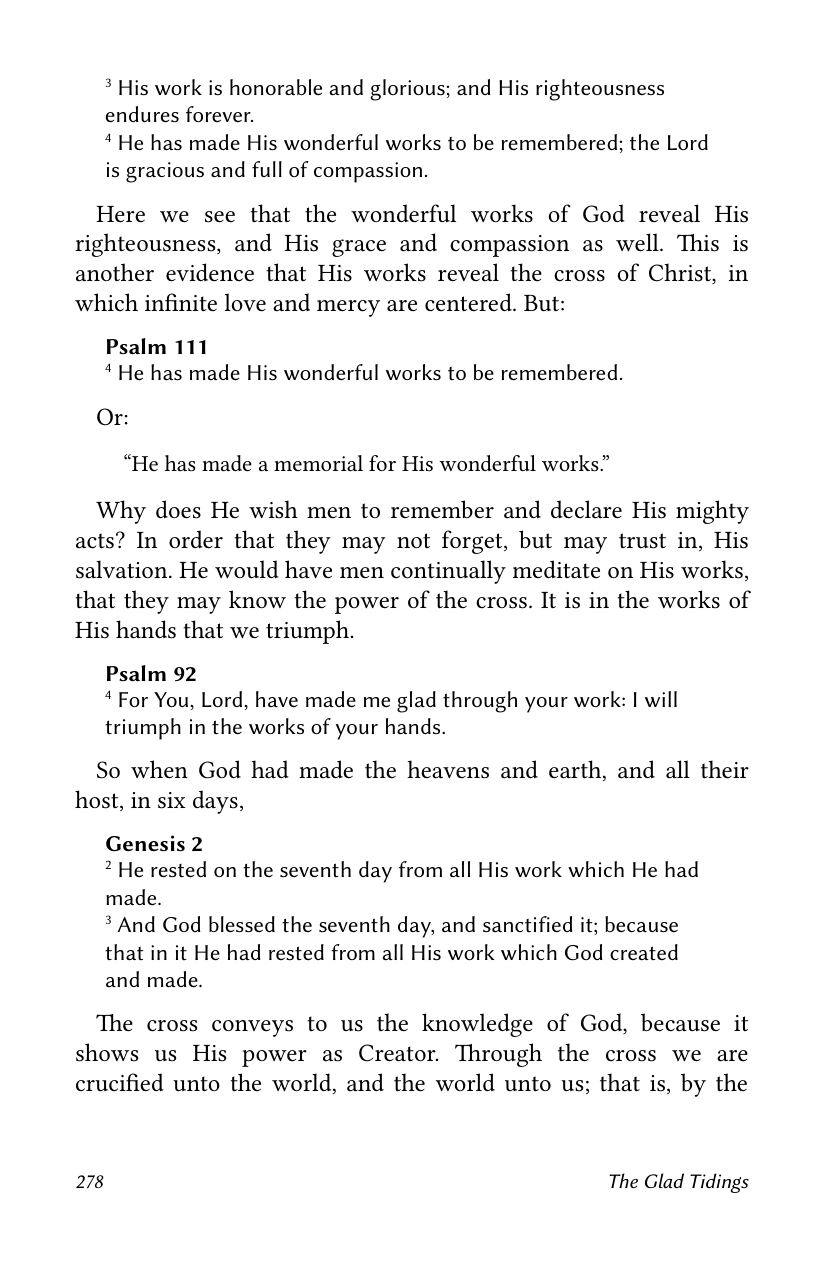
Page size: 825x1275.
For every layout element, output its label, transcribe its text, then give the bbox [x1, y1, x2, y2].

text 2 He rested on the seventh day from all His work which He had made. [105, 857, 720, 911]
text The cross conveys to us the knowledge of God, because it shows us His power as Creator. Through the cross we are crucified unto the world, and the world unto us; that is, by the [75, 1009, 750, 1098]
text Or: [75, 403, 750, 431]
text Genesis 2 [105, 831, 750, 857]
text 4 For You, Lord, have made me glad through your work: I will triumph in the works of your hands. [105, 687, 720, 740]
text Psalm 92 [105, 661, 750, 687]
text Why does He wish men to remember and declare His mighty acts? In order that they may not forget, but may trust in, His salvation. He would have men continually meditate on His works, that they may know the power of the cross. It is in the works of His hands that we triumph. [75, 496, 750, 644]
text Here we see that the wonderful works of God reveal His righteousness, and His grace and compassion as well. This is another evidence that His works reveal the cross of Christ, in which infinite love and mercy are centered. But: [75, 199, 750, 318]
text 3 And God blessed the seventh day, and sanctified it; because that in it He had rested from all His work which God created and made. [105, 912, 720, 993]
text 4 He has made His wonderful works to be remembered; the Lord is gracious and full of compassion. [105, 130, 720, 183]
text 4 He has made His wonderful works to be remembered. [105, 360, 720, 386]
text So when God had made the heavens and earth, and all their host, in six days, [75, 756, 750, 815]
text 3 His work is honorable and glorious; and His righteousness endures forever. [105, 75, 720, 128]
text Psalm 111 [105, 334, 750, 360]
text “He has made a memorial for His wonderful works.” [105, 451, 720, 477]
